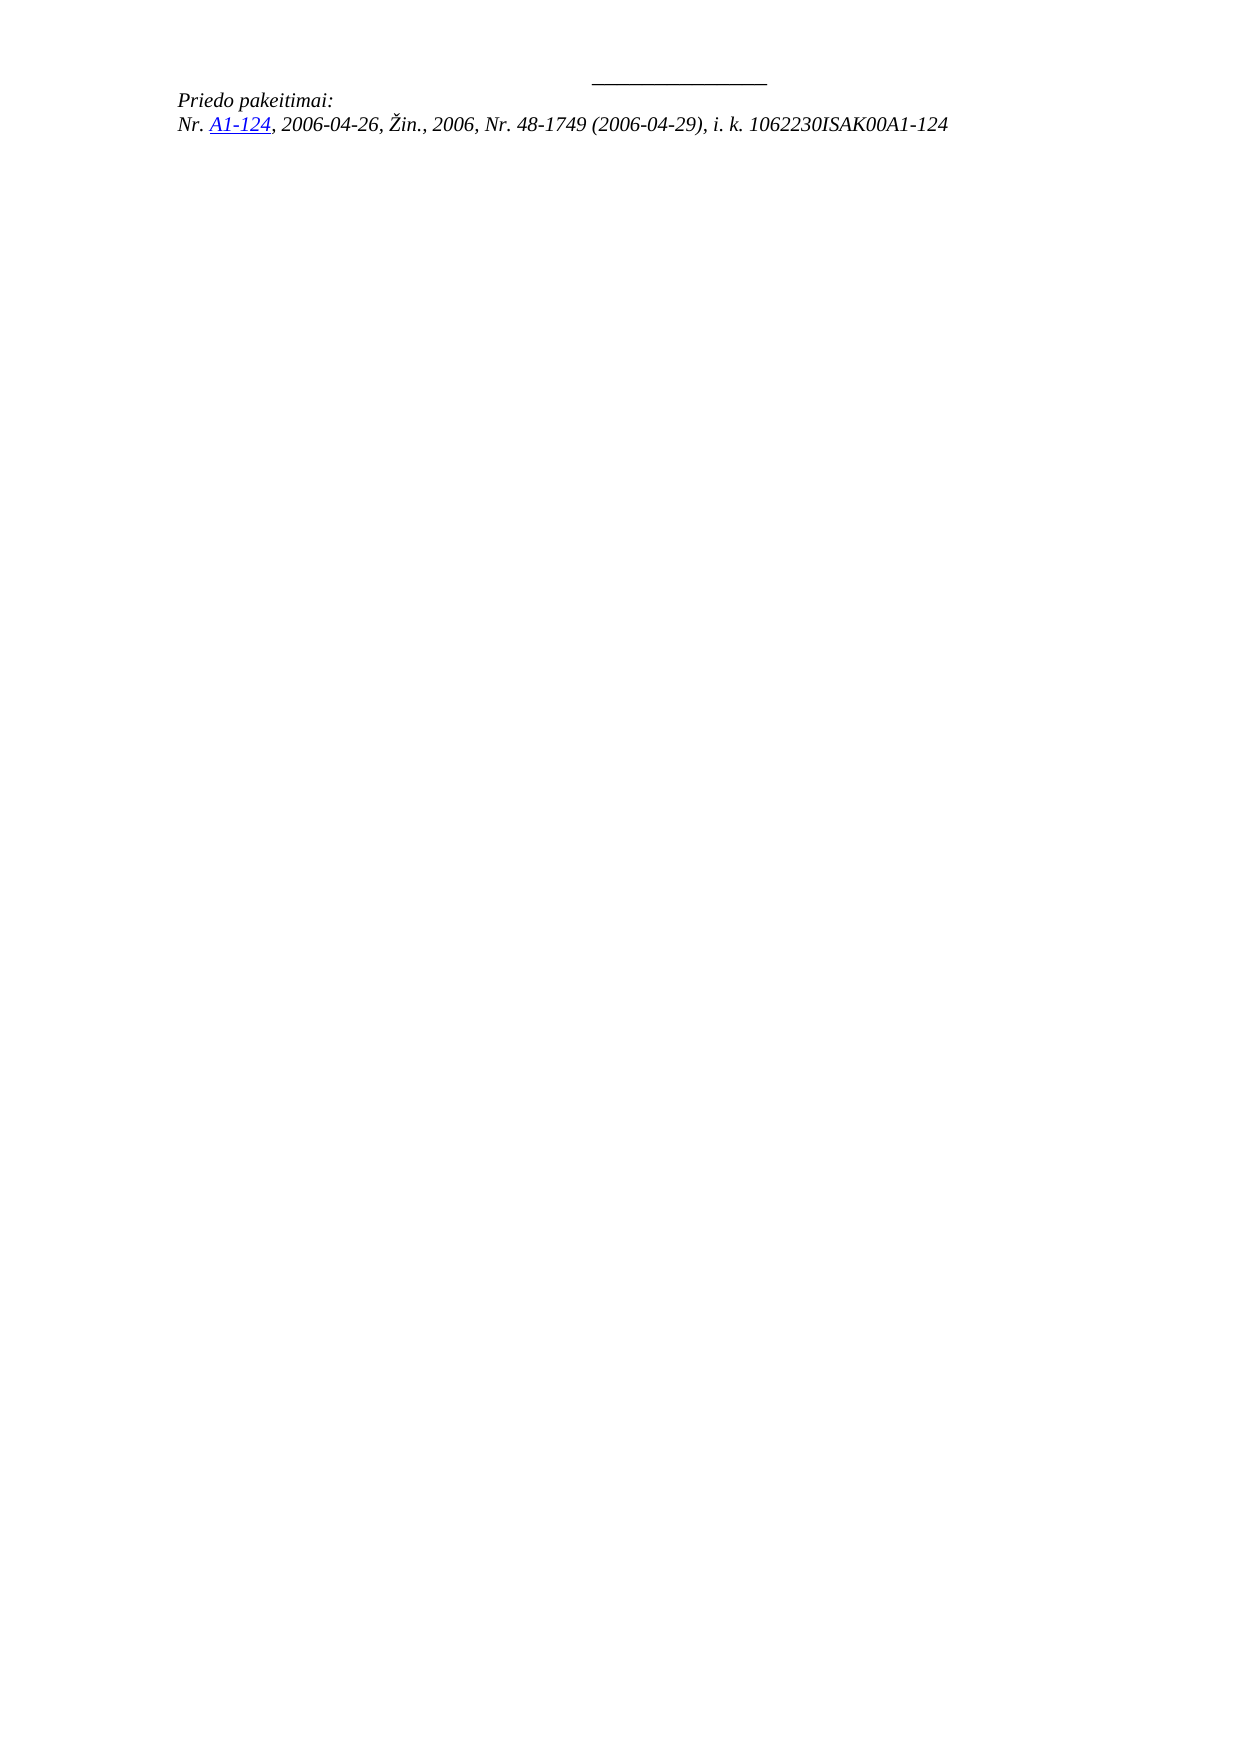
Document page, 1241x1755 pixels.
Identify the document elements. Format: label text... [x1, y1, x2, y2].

text Priedo pakeitimai: [177, 88, 1181, 112]
text ______________ [177, 59, 1181, 88]
text Nr. A1-124, 2006-04-26, Žin., 2006, Nr. 48-1749 (2006-04-29), i. k. 1062230ISAK00A1-124 [177, 112, 1181, 136]
